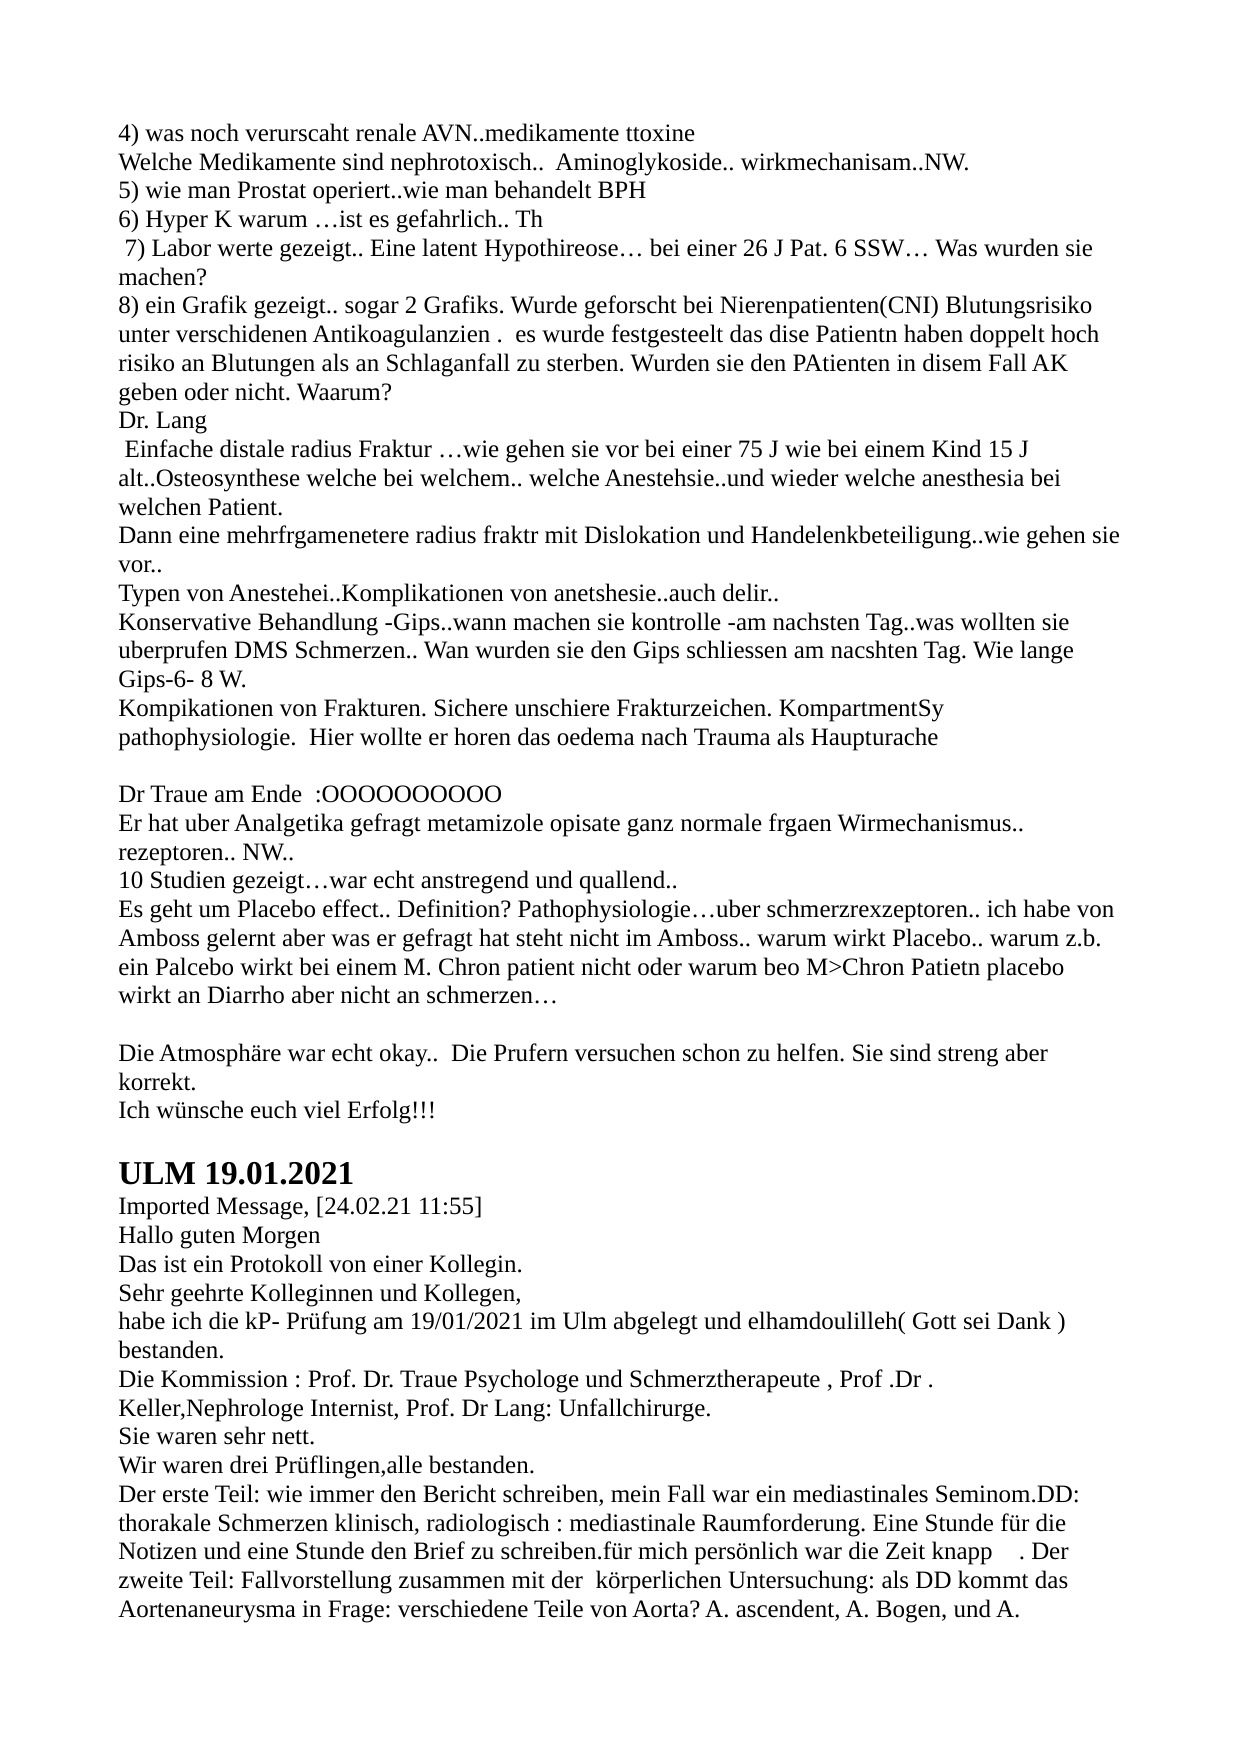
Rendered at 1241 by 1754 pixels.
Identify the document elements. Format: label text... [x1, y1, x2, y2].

text 10 Studien gezeigt…war echt anstregend und quallend.. [118, 866, 1122, 894]
text Das ist ein Protokoll von einer Kollegin. [118, 1249, 1122, 1278]
text 8) ein Grafik gezeigt.. sogar 2 Grafiks. Wurde geforscht bei Nierenpatienten(CNI) Blutungsrisiko unter verschidenen Antikoagulanzien . es wurde festgesteelt das dise Patientn haben doppelt hoch risiko an Blutungen als an Schlaganfall zu sterben. Wurden sie den PAtienten in disem Fall AK geben oder nicht. Waarum? [118, 291, 1122, 406]
text 7) Labor werte gezeigt.. Eine latent Hypothireose… bei einer 26 J Pat. 6 SSW… Was wurden sie machen? [118, 233, 1122, 291]
text Dr. Lang [118, 406, 1122, 434]
text Dann eine mehrfrgamenetere radius fraktr mit Dislokation und Handelenkbeteiligung..wie gehen sie vor.. [118, 521, 1122, 578]
text 6) Hyper K warum …ist es gefahrlich.. Th [118, 204, 1122, 233]
text Welche Medikamente sind nephrotoxisch.. Aminoglykoside.. wirkmechanisam..NW. [118, 147, 1122, 176]
text 4) was noch verurscaht renale AVN..medikamente ttoxine [118, 118, 1122, 147]
text Sehr geehrte Kolleginnen und Kollegen, [118, 1278, 1122, 1306]
text Dr Traue am Ende :OOOOOOOOOO [118, 779, 1122, 808]
text Es geht um Placebo effect.. Definition? Pathophysiologie…uber schmerzrexzeptoren.. ich habe von Amboss gelernt aber was er gefragt hat steht nicht im Amboss.. warum wirkt Placebo.. warum z.b. ein Palcebo wirkt bei einem M. Chron patient nicht oder warum beo M>Chron Patietn placebo wirkt an Diarrho aber nicht an schmerzen… [118, 894, 1122, 1009]
text Konservative Behandlung -Gips..wann machen sie kontrolle -am nachsten Tag..was wollten sie uberprufen DMS Schmerzen.. Wan wurden sie den Gips schliessen am nacshten Tag. Wie lange Gips-6- 8 W. [118, 607, 1122, 693]
text Typen von Anestehei..Komplikationen von anetshesie..auch delir.. [118, 578, 1122, 607]
text Der erste Teil: wie immer den Bericht schreiben, mein Fall war ein mediastinales Seminom.DD: thorakale Schmerzen klinisch, radiologisch : mediastinale Raumforderung. Eine Stunde für die Notizen und eine Stunde den Brief zu schreiben.für mich persönlich war die Zeit knapp 🧐. Der zweite Teil: Fallvorstellung zusammen mit der körperlichen Untersuchung: als DD kommt das Aortenaneurysma in Frage: verschiedene Teile von Aorta? A. ascendent, A. Bogen, und A. [118, 1479, 1122, 1623]
text Imported Message, [24.02.21 11:55] [118, 1191, 1122, 1220]
text habe ich die kP- Prüfung am 19/01/2021 im Ulm abgelegt und elhamdoulilleh( Gott sei Dank ) bestanden. [118, 1306, 1122, 1364]
text Sie waren sehr nett. [118, 1421, 1122, 1450]
text Ich wünsche euch viel Erfolg!!! [118, 1096, 1122, 1124]
text Kompikationen von Frakturen. Sichere unschiere Frakturzeichen. KompartmentSy pathophysiologie. Hier wollte er horen das oedema nach Trauma als Haupturache [118, 693, 1122, 751]
text ULM 19.01.2021 [118, 1153, 1122, 1191]
text Die Atmosphäre war echt okay.. Die Prufern versuchen schon zu helfen. Sie sind streng aber korrekt. [118, 1038, 1122, 1096]
text Wir waren drei Prüflingen,alle bestanden. [118, 1450, 1122, 1479]
text 5) wie man Prostat operiert..wie man behandelt BPH [118, 176, 1122, 204]
text Er hat uber Analgetika gefragt metamizole opisate ganz normale frgaen Wirmechanismus.. rezeptoren.. NW.. [118, 808, 1122, 866]
text Einfache distale radius Fraktur …wie gehen sie vor bei einer 75 J wie bei einem Kind 15 J alt..Osteosynthese welche bei welchem.. welche Anestehsie..und wieder welche anesthesia bei welchen Patient. [118, 434, 1122, 521]
text Hallo guten Morgen [118, 1220, 1122, 1249]
text Die Kommission : Prof. Dr. Traue Psychologe und Schmerztherapeute , Prof .Dr . Keller,Nephrologe Internist, Prof. Dr Lang: Unfallchirurge. [118, 1364, 1122, 1421]
